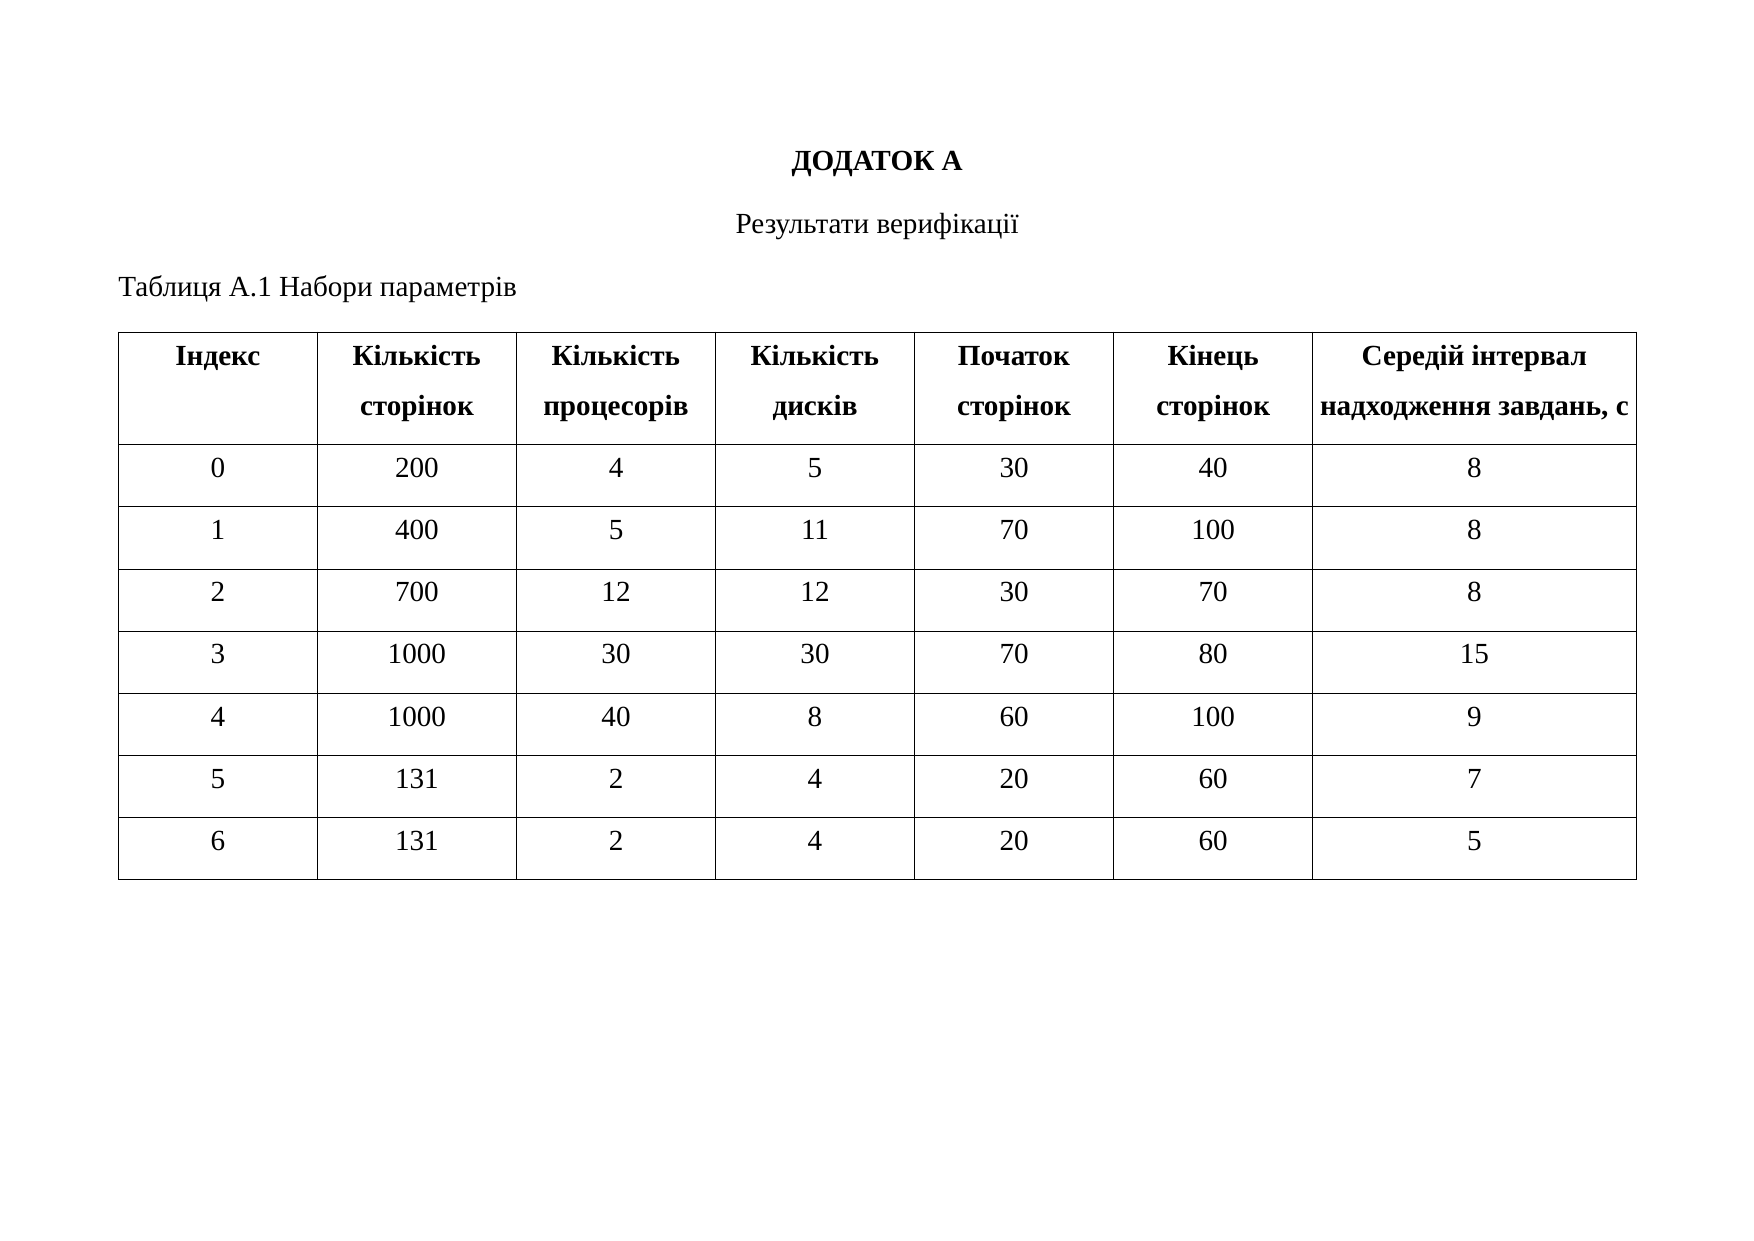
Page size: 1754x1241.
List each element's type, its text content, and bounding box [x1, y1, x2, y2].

table_cell 2 [119, 570, 317, 631]
table_cell 131 [318, 818, 516, 879]
table_cell 9 [1313, 694, 1636, 755]
table_cell 12 [517, 570, 715, 631]
table_cell 1 [119, 507, 317, 568]
table_header Кількість процесорів [517, 333, 715, 444]
table_cell 100 [1114, 507, 1312, 568]
table_header Кінець сторінок [1114, 333, 1312, 444]
table_cell 100 [1114, 694, 1312, 755]
table_cell 8 [1313, 570, 1636, 631]
table_cell 0 [119, 445, 317, 506]
table_cell 15 [1313, 632, 1636, 693]
table_cell 700 [318, 570, 516, 631]
table_cell 4 [517, 445, 715, 506]
table_cell 30 [517, 632, 715, 693]
table_cell 5 [119, 756, 317, 817]
table_cell 5 [716, 445, 914, 506]
table_header Індекс [119, 333, 317, 444]
table_cell 40 [1114, 445, 1312, 506]
table_cell 1000 [318, 694, 516, 755]
text Таблиця A.1 Набори параметрів [118, 269, 1636, 302]
table_cell 30 [915, 445, 1113, 506]
table_cell 70 [1114, 570, 1312, 631]
table_header Початок сторінок [915, 333, 1113, 444]
table_cell 60 [915, 694, 1113, 755]
table_cell 8 [1313, 507, 1636, 568]
table_header Кількість дисків [716, 333, 914, 444]
text Результати верифікації [118, 206, 1636, 239]
table_cell 1000 [318, 632, 516, 693]
table_cell 60 [1114, 818, 1312, 879]
table_cell 2 [517, 818, 715, 879]
table_cell 5 [517, 507, 715, 568]
table_cell 80 [1114, 632, 1312, 693]
table_cell 3 [119, 632, 317, 693]
table_cell 400 [318, 507, 516, 568]
table_cell 30 [915, 570, 1113, 631]
table_cell 200 [318, 445, 516, 506]
table_cell 5 [1313, 818, 1636, 879]
table_header Кількість сторінок [318, 333, 516, 444]
table_cell 70 [915, 632, 1113, 693]
table_cell 20 [915, 818, 1113, 879]
table_header Середій інтервал надходження завдань, с [1313, 333, 1636, 444]
table_cell 4 [716, 818, 914, 879]
table_cell 30 [716, 632, 914, 693]
table_cell 60 [1114, 756, 1312, 817]
table_cell 4 [119, 694, 317, 755]
table_cell 8 [1313, 445, 1636, 506]
table_cell 12 [716, 570, 914, 631]
table_cell 40 [517, 694, 715, 755]
table_cell 2 [517, 756, 715, 817]
table_cell 7 [1313, 756, 1636, 817]
table_cell 8 [716, 694, 914, 755]
table_cell 131 [318, 756, 516, 817]
table_cell 70 [915, 507, 1113, 568]
table_cell 20 [915, 756, 1113, 817]
table_cell 11 [716, 507, 914, 568]
table_cell 4 [716, 756, 914, 817]
table_cell 6 [119, 818, 317, 879]
